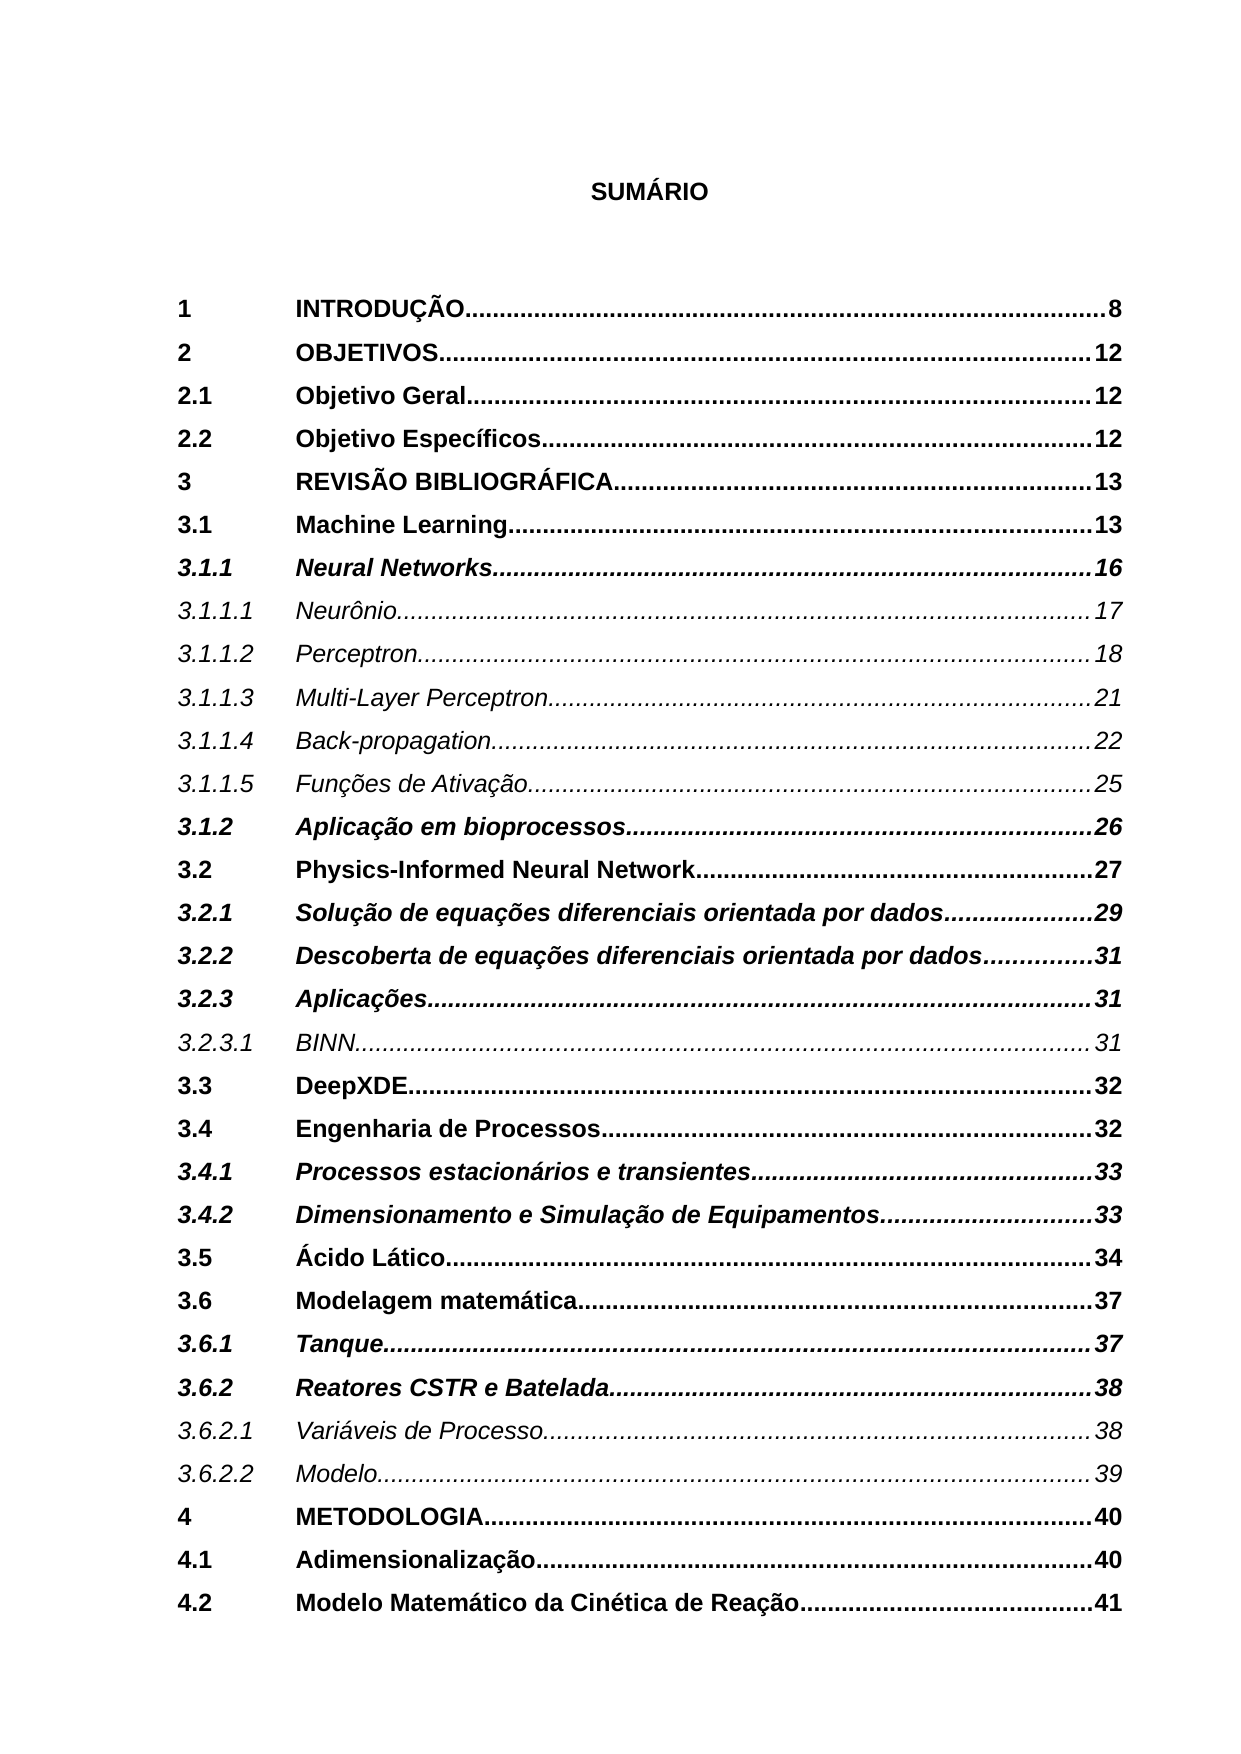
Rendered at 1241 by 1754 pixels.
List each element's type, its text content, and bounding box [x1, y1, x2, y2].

text 3.2.3 Aplicações 31 [177, 984, 1122, 1013]
text 3.6.2 Reatores CSTR e Batelada 38 [177, 1373, 1122, 1401]
text 3.1.1.2 Perceptron 18 [177, 639, 1122, 668]
text 3.6.2.1 Variáveis de Processo 38 [177, 1416, 1122, 1444]
text 3.1.1.1 Neurônio 17 [177, 596, 1122, 625]
text 3.1.1.4 Back-propagation 22 [177, 726, 1122, 754]
text 3.3 DeepXDE 32 [177, 1071, 1122, 1099]
text 3.4.1 Processos estacionários e transientes 33 [177, 1157, 1122, 1186]
text 3.2.1 Solução de equações diferenciais orientada por dados 29 [177, 898, 1122, 927]
text 3.1.1.3 Multi-Layer Perceptron 21 [177, 683, 1122, 711]
text 3.4.2 Dimensionamento e Simulação de Equipamentos 33 [177, 1200, 1122, 1229]
text 3.2.3.1 BINN 31 [177, 1028, 1122, 1056]
text 3.6.1 Tanque 37 [177, 1329, 1122, 1358]
text 3.6 Modelagem matemática 37 [177, 1286, 1122, 1315]
text 2 Objetivos 12 [177, 338, 1122, 366]
text 3.5 Ácido Lático 34 [177, 1243, 1122, 1272]
text 4.2 Modelo Matemático da Cinética de Reação 41 [177, 1588, 1122, 1617]
text 3.4 Engenharia de Processos 32 [177, 1114, 1122, 1143]
text 3.1.2 Aplicação em bioprocessos 26 [177, 812, 1122, 841]
text 3.2.2 Descoberta de equações diferenciais orientada por dados 31 [177, 941, 1122, 970]
text 3.1.1 Neural Networks 16 [177, 553, 1122, 582]
text 2.2 Objetivo Específicos 12 [177, 424, 1122, 453]
text 3.1.1.5 Funções de Ativação 25 [177, 769, 1122, 798]
text 3.2 Physics-Informed Neural Network 27 [177, 855, 1122, 884]
text 1 Introdução 8 [177, 294, 1122, 323]
text 4 Metodologia 40 [177, 1502, 1122, 1531]
text 3 Revisão Bibliográfica 13 [177, 467, 1122, 496]
text 2.1 Objetivo Geral 12 [177, 381, 1122, 409]
text 3.6.2.2 Modelo 39 [177, 1459, 1122, 1488]
text 4.1 Adimensionalização 40 [177, 1545, 1122, 1574]
subtitle Sumário [177, 177, 1122, 206]
text 3.1 Machine Learning 13 [177, 510, 1122, 539]
